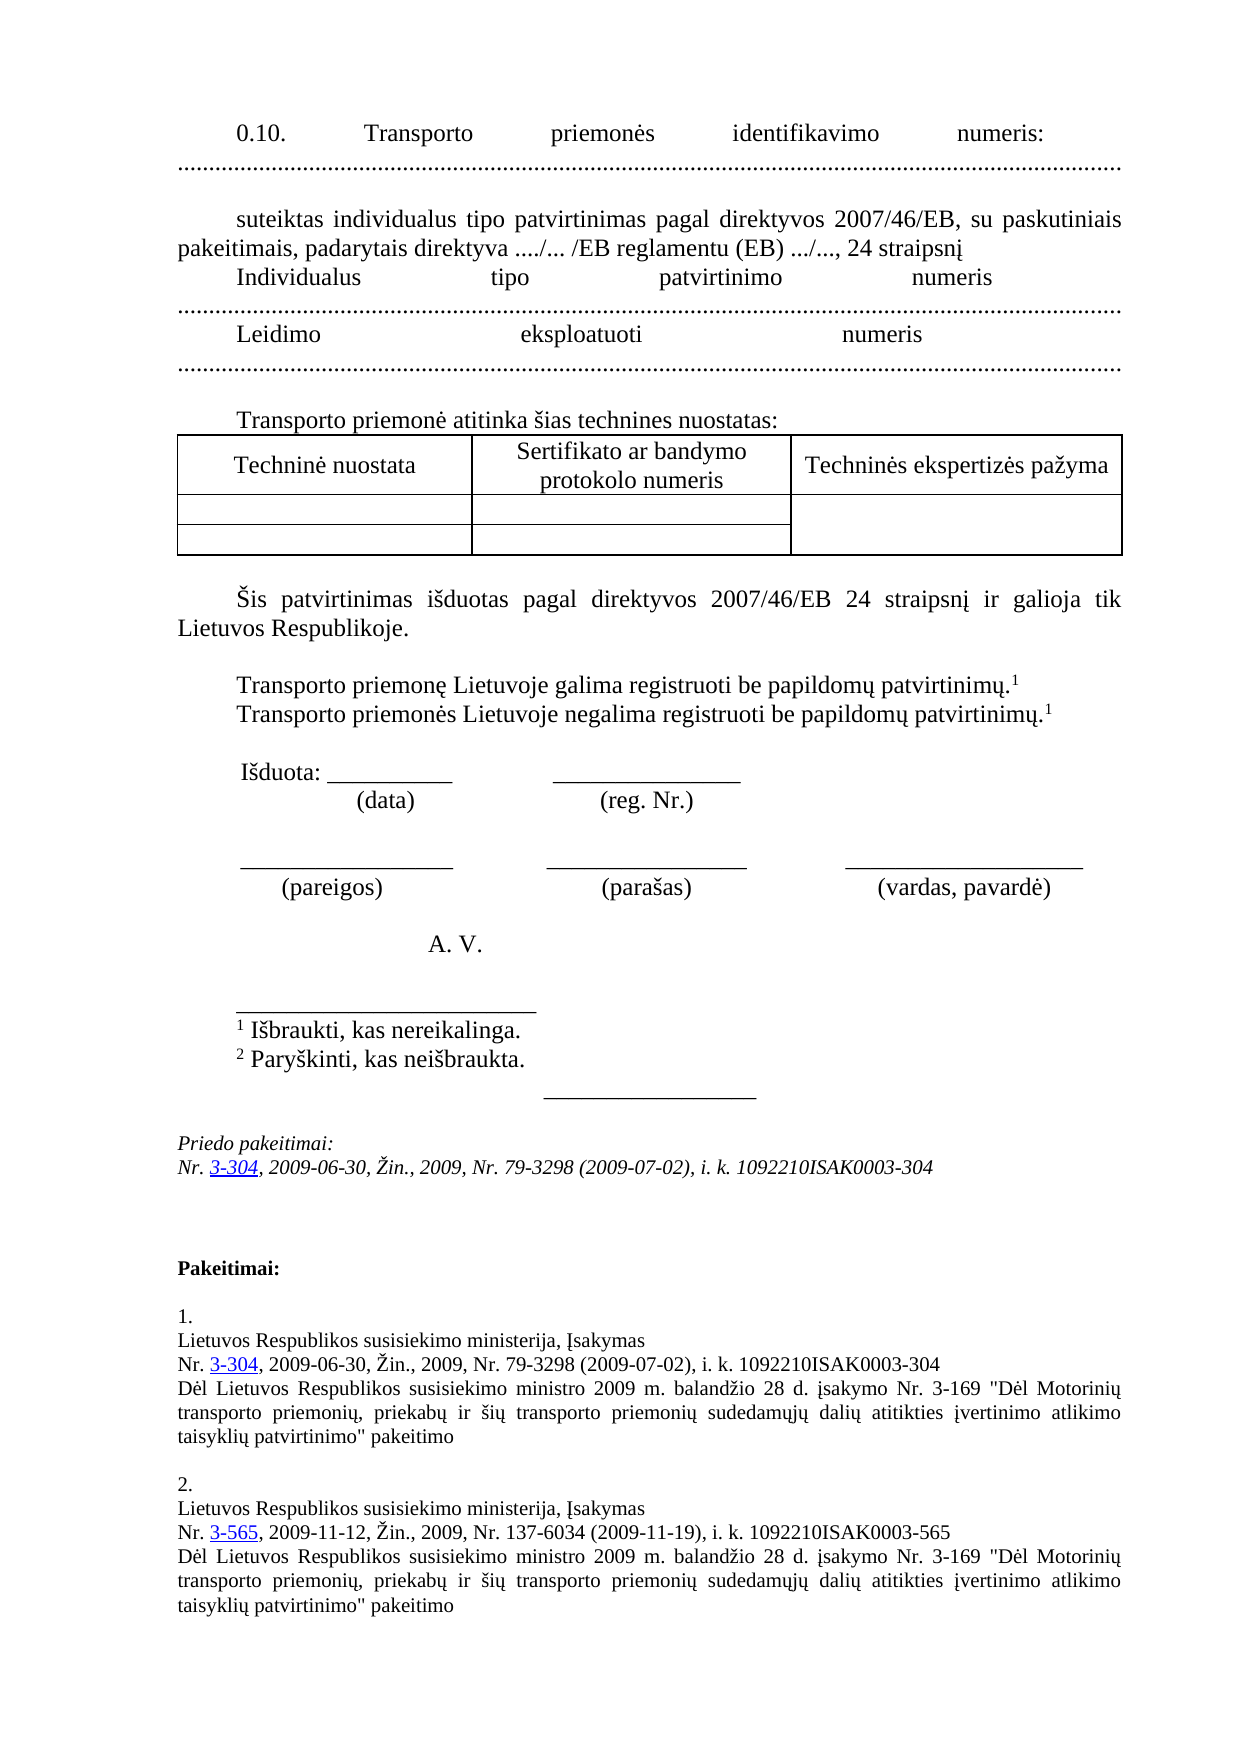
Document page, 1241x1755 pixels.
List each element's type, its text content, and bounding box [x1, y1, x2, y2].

table_cell [792, 495, 1121, 524]
table_cell [473, 495, 790, 524]
text ________________________ [177, 987, 1122, 1016]
text Leidimo eksploatuoti numeris [177, 319, 1122, 377]
table_cell (reg. Nr.) [487, 786, 806, 814]
text _________________ [177, 1073, 1122, 1102]
text Nr. 3-304, 2009-06-30, Žin., 2009, Nr. 79-3298 (2009-07-02), i. k. 1092210ISAK0003-304 [177, 1155, 1122, 1179]
text Nr. 3-565, 2009-11-12, Žin., 2009, Nr. 137-6034 (2009-11-19), i. k. 1092210ISAK0003-565 [177, 1520, 1122, 1544]
text Dėl Lietuvos Respublikos susisiekimo ministro 2009 m. balandžio 28 d. įsakymo Nr. 3-169 "Dėl Motorinių transporto priemonių, priekabų ir šių transporto priemonių sudedamųjų dalių atitikties įvertinimo atlikimo taisyklių patvirtinimo" pakeitimo [177, 1376, 1122, 1448]
table_cell (data) [177, 786, 487, 814]
table_cell [806, 786, 1122, 814]
table_header Išduota: __________ [177, 757, 487, 786]
text Pakeitimai: [177, 1256, 1122, 1280]
text Nr. 3-304, 2009-06-30, Žin., 2009, Nr. 79-3298 (2009-07-02), i. k. 1092210ISAK0003-304 [177, 1352, 1122, 1376]
text Priedo pakeitimai: [177, 1131, 1122, 1155]
table_cell [473, 525, 790, 554]
text Šis patvirtinimas išduotas pagal direktyvos 2007/46/EB 24 straipsnį ir galioja tik Lietuvos Respublikoje. [177, 584, 1122, 642]
table_header ___________________ (vardas, pavardė) [806, 843, 1122, 958]
table_cell [178, 495, 471, 524]
text Dėl Lietuvos Respublikos susisiekimo ministro 2009 m. balandžio 28 d. įsakymo Nr. 3-169 "Dėl Motorinių transporto priemonių, priekabų ir šių transporto priemonių sudedamųjų dalių atitikties įvertinimo atlikimo taisyklių patvirtinimo" pakeitimo [177, 1544, 1122, 1617]
text 2. [177, 1472, 1122, 1496]
table_cell [792, 524, 1121, 554]
table_header [806, 757, 1122, 786]
text 1 Išbraukti, kas nereikalinga. [177, 1016, 1122, 1044]
text suteiktas individualus tipo patvirtinimas pagal direktyvos 2007/46/EB, su paskutiniais pakeitimais, padarytais direktyva ..../... /EB reglamentu (EB) .../..., 24 straipsnį [177, 204, 1122, 262]
table_header Sertifikato ar bandymo protokolo numeris [473, 436, 790, 493]
text Transporto priemonę Lietuvoje galima registruoti be papildomų patvirtinimų.1 [177, 671, 1122, 699]
text 1. [177, 1304, 1122, 1328]
table_header _______________ [487, 757, 806, 786]
text 2 Paryškinti, kas neišbraukta. [177, 1044, 1122, 1073]
text Transporto priemonės Lietuvoje negalima registruoti be papildomų patvirtinimų.1 [177, 699, 1122, 728]
text Transporto priemonė atitinka šias technines nuostatas: [177, 406, 1122, 434]
table_header Techninė nuostata [178, 436, 471, 493]
text Lietuvos Respublikos susisiekimo ministerija, Įsakymas [177, 1496, 1122, 1520]
table_cell [178, 525, 471, 554]
text Lietuvos Respublikos susisiekimo ministerija, Įsakymas [177, 1328, 1122, 1352]
table_header ________________ (parašas) [487, 843, 806, 958]
text Individualus tipo patvirtinimo numeris [177, 262, 1122, 319]
table_header Techninės ekspertizės pažyma [792, 436, 1121, 493]
table_header _________________ (pareigos) A. V. [177, 843, 487, 958]
text 0.10. Transporto priemonės identifikavimo numeris: [177, 118, 1122, 176]
